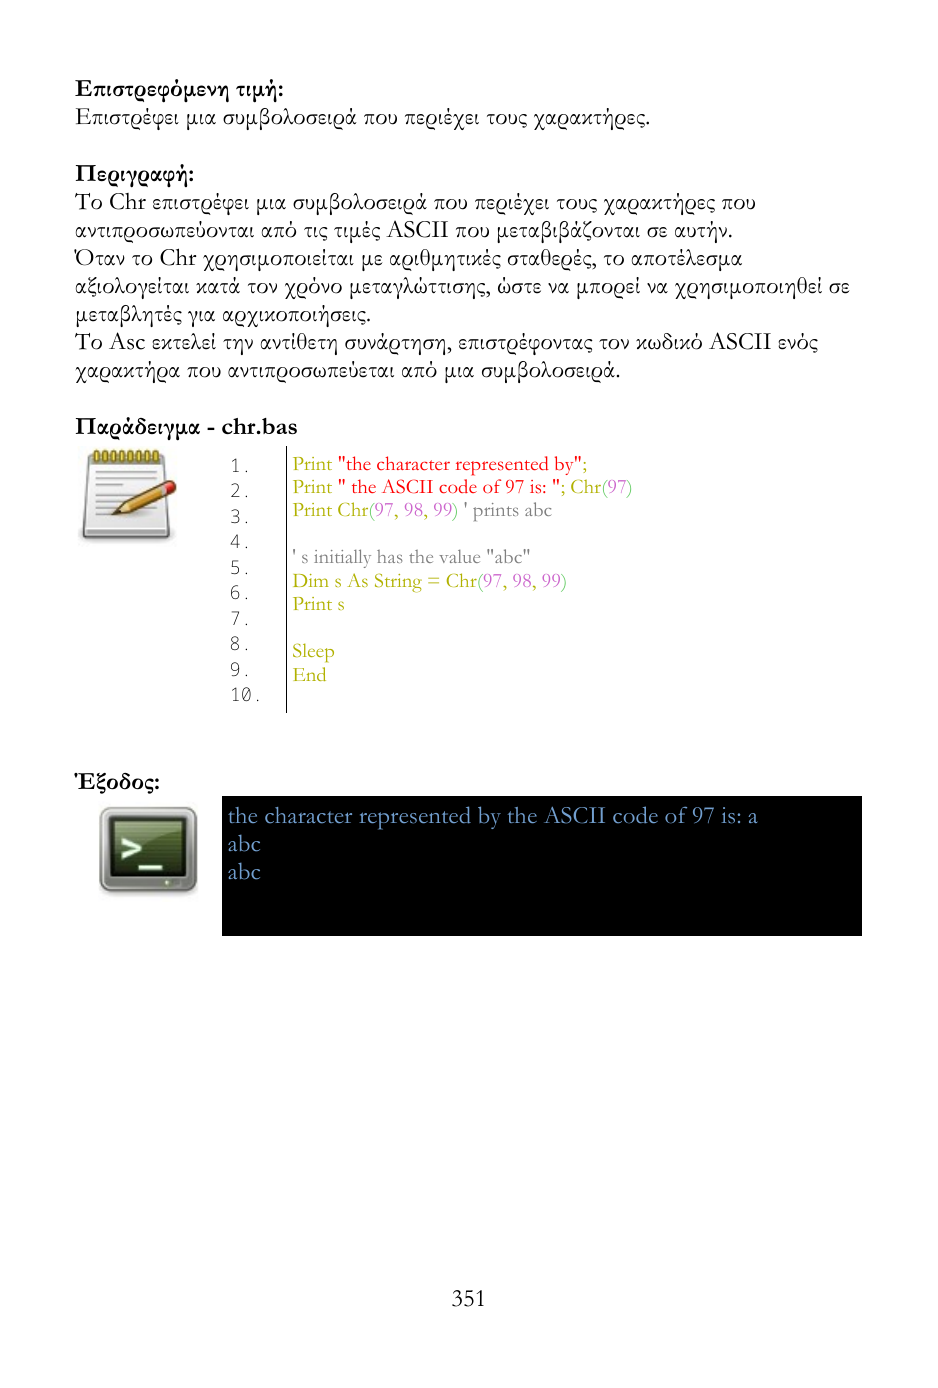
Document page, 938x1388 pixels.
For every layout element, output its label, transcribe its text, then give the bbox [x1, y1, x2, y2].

text Επιστρεφόμενη τιμή: [75, 75, 862, 103]
text Το Asc εκτελεί την αντίθετη συνάρτηση, επιστρέφοντας τον κωδικό ASCII ενός χαρακτήρα που αντιπροσωπεύεται από μια συμβολοσειρά. [75, 328, 862, 384]
table_header [180, 441, 863, 740]
text Έξοδος: [75, 768, 862, 796]
table_header Print "the character represented by"; Print " the ASCII code of 97 is: "; Chr(97) Print Chr(97, 98, 99) ' prints abc ' s initially has the value "abc" Dim s As String = Chr(97, 98, 99) Print s Sleep End [287, 446, 857, 713]
text Το Chr επιστρέφει μια συμβολοσειρά που περιέχει τους χαρακτήρες που αντιπροσωπεύονται από τις τιμές ASCII που μεταβιβάζονται σε αυτήν. [75, 187, 862, 244]
table_header the character represented by the ASCII code of 97 is: a abc abc [222, 796, 862, 936]
text Περιγραφή: [75, 159, 862, 187]
table_header [75, 796, 222, 936]
table_header [75, 441, 180, 740]
text Επιστρέφει μια συμβολοσειρά που περιέχει τους χαρακτήρες. [75, 103, 862, 131]
picture [98, 801, 199, 902]
text Παράδειγμα - chr.bas [75, 412, 862, 441]
table_header [186, 446, 286, 713]
picture [77, 446, 178, 547]
text Όταν το Chr χρησιμοποιείται με αριθμητικές σταθερές, το αποτέλεσμα αξιολογείται κατά τον χρόνο μεταγλώττισης, ώστε να μπορεί να χρησιμοποιηθεί σε μεταβλητές για αρχικοποιήσεις. [75, 244, 862, 328]
